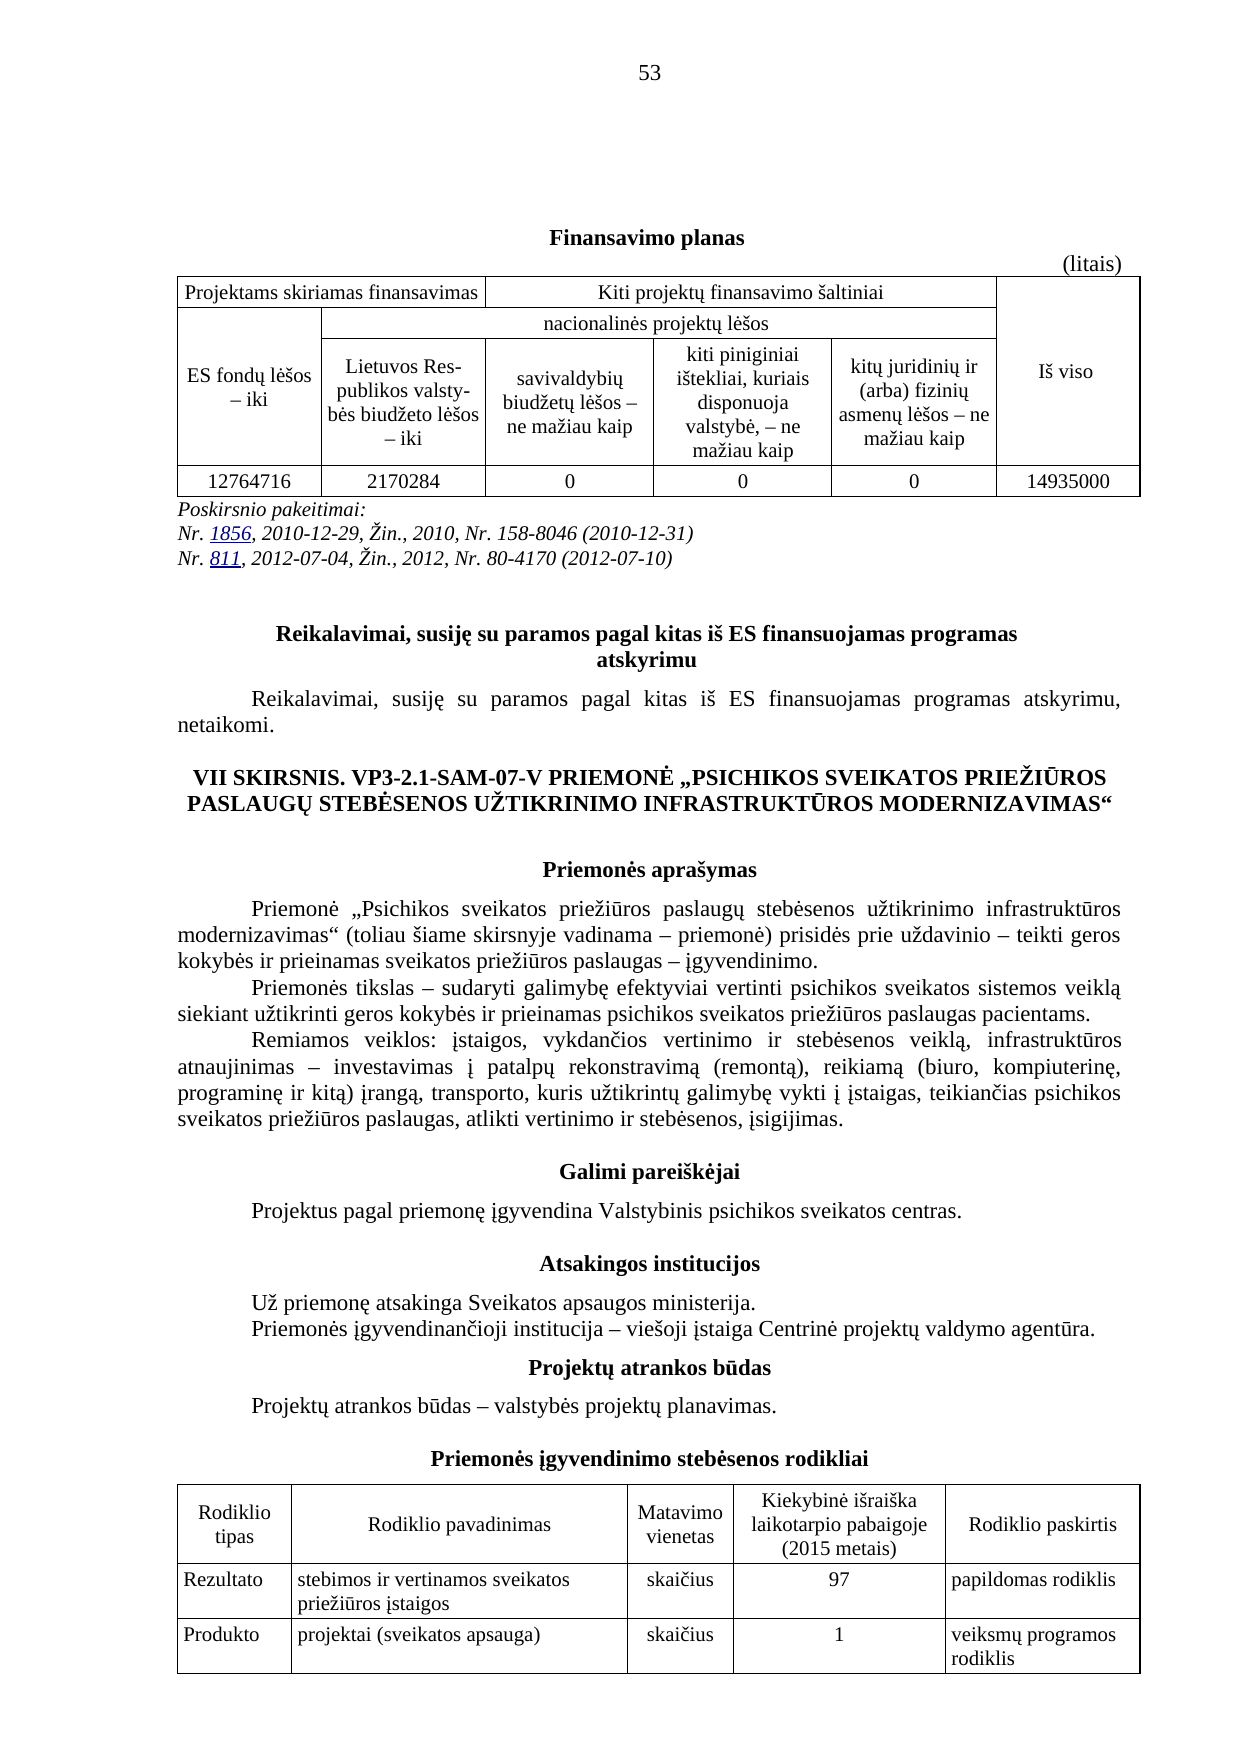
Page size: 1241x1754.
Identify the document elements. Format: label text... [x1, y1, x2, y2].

table_cell nacionalinės projektų lėšos [322, 308, 996, 338]
table_cell Produkto [178, 1619, 291, 1673]
table_cell Lietuvos Res­publikos valsty­bės biudžeto lėšos – iki [322, 339, 485, 465]
table_cell 0 [654, 466, 831, 496]
text Projektus pagal priemonę įgyvendina Valstybinis psichikos sveikatos centras. [177, 1197, 1122, 1223]
table_cell savivaldybių biudžetų lėšos – ne mažiau kaip [486, 339, 653, 465]
table_header Kiekybinė išraiška laikotarpio pabaigoje (2015 metais) [734, 1485, 945, 1563]
table_cell veiksmų programos rodiklis [946, 1619, 1139, 1673]
table_cell ES fondų lėšos – iki [178, 308, 321, 465]
table_cell skaičius [628, 1619, 733, 1673]
text Projektų atrankos būdas [177, 1354, 1122, 1380]
text Už priemonę atsakinga Sveikatos apsaugos ministerija. [177, 1288, 1122, 1315]
text Reikalavimai, susiję su paramos pagal kitas iš ES finansuojamas programas atskyrimu, netaikomi. [177, 685, 1122, 738]
table_cell papildomas rodiklis [946, 1564, 1139, 1618]
table_cell kitų juridinių ir (arba) fizinių asmenų lėšos – ne mažiau kaip [832, 339, 996, 465]
text Priemonės įgyvendinančioji institucija – viešoji įstaiga Centrinė projektų valdymo agentūra. [177, 1315, 1122, 1341]
table_cell 97 [734, 1564, 945, 1618]
text Nr. 811, 2012-07-04, Žin., 2012, Nr. 80-4170 (2012-07-10) [177, 545, 1122, 569]
text Priemonė „Psichikos sveikatos priežiūros paslaugų stebėsenos užtikrinimo infrastruktūros modernizavimas“ (toliau šiame skirsnyje vadinama – priemonė) prisidės prie uždavinio – teikti geros kokybės ir prieinamas sveikatos priežiūros paslaugas – įgyvendinimo. [177, 894, 1122, 974]
table_cell stebimos ir vertinamos sveikatos priežiūros įstaigos [292, 1564, 627, 1618]
table_header Projektams skiriamas finansavimas [178, 277, 485, 307]
text Remiamos veiklos: įstaigos, vykdančios vertinimo ir stebėsenos veiklą, infrastruktūros atnaujinimas – investavimas į patalpų rekonstravimą (remontą), reikiamą (biuro, kompiuterinę, programinę ir kitą) įrangą, transporto, kuris užtikrintų galimybę vykti į įstaigas, teikiančias psichikos sveikatos priežiūros paslaugas, atlikti vertinimo ir stebėsenos, įsigijimas. [177, 1026, 1122, 1132]
text Atsakingos institucijos [177, 1250, 1122, 1276]
text Finansavimo planas [177, 223, 1122, 250]
table_cell Rezultato [178, 1564, 291, 1618]
text Priemonės įgyvendinimo stebėsenos rodikliai [177, 1445, 1122, 1472]
table_header Matavimo vienetas [628, 1485, 733, 1563]
table_header Kiti projektų finansavimo šaltiniai [486, 277, 996, 307]
table_header Iš viso [997, 277, 1139, 465]
text Poskirsnio pakeitimai: [177, 497, 1122, 521]
text Reikalavimai, susiję su paramos pagal kitas iš ES finansuojamas programas atskyrimu [177, 620, 1122, 673]
table_cell 14935000 [997, 466, 1139, 496]
table_header Rodiklio tipas [178, 1485, 291, 1563]
table_cell 12764716 [178, 466, 321, 496]
text Priemonės aprašymas [177, 856, 1122, 882]
table_cell projektai (sveikatos apsauga) [292, 1619, 627, 1673]
table_cell 0 [832, 466, 996, 496]
table_header Rodiklio pavadinimas [292, 1485, 627, 1563]
text Projektų atrankos būdas – valstybės projektų planavimas. [177, 1393, 1122, 1419]
table_cell 0 [486, 466, 653, 496]
text (litais) [177, 250, 1122, 276]
text Priemonės tikslas – sudaryti galimybę efektyviai vertinti psichikos sveikatos sistemos veiklą siekiant užtikrinti geros kokybės ir prieinamas psichikos sveikatos priežiūros paslaugas pacientams. [177, 974, 1122, 1026]
table_cell 2170284 [322, 466, 485, 496]
subtitle VII SKIRSNIS. VP3-2.1-SAM-07-V PRIEMONĖ „PSICHIKOS SVEIKATOS PRIEŽIŪROS PASLAUGŲ STEBĖSENOS UŽTIKRINIMO INFRASTRUKTŪROS MODERNIZAVIMAS“ [177, 764, 1122, 817]
text Galimi pareiškėjai [177, 1158, 1122, 1184]
table_cell kiti piniginiai ištekliai, kuriais disponuoja valstybė, – ne mažiau kaip [654, 339, 831, 465]
table_header Rodiklio paskirtis [946, 1485, 1139, 1563]
table_cell 1 [734, 1619, 945, 1673]
text Nr. 1856, 2010-12-29, Žin., 2010, Nr. 158-8046 (2010-12-31) [177, 521, 1122, 545]
table_cell skaičius [628, 1564, 733, 1618]
